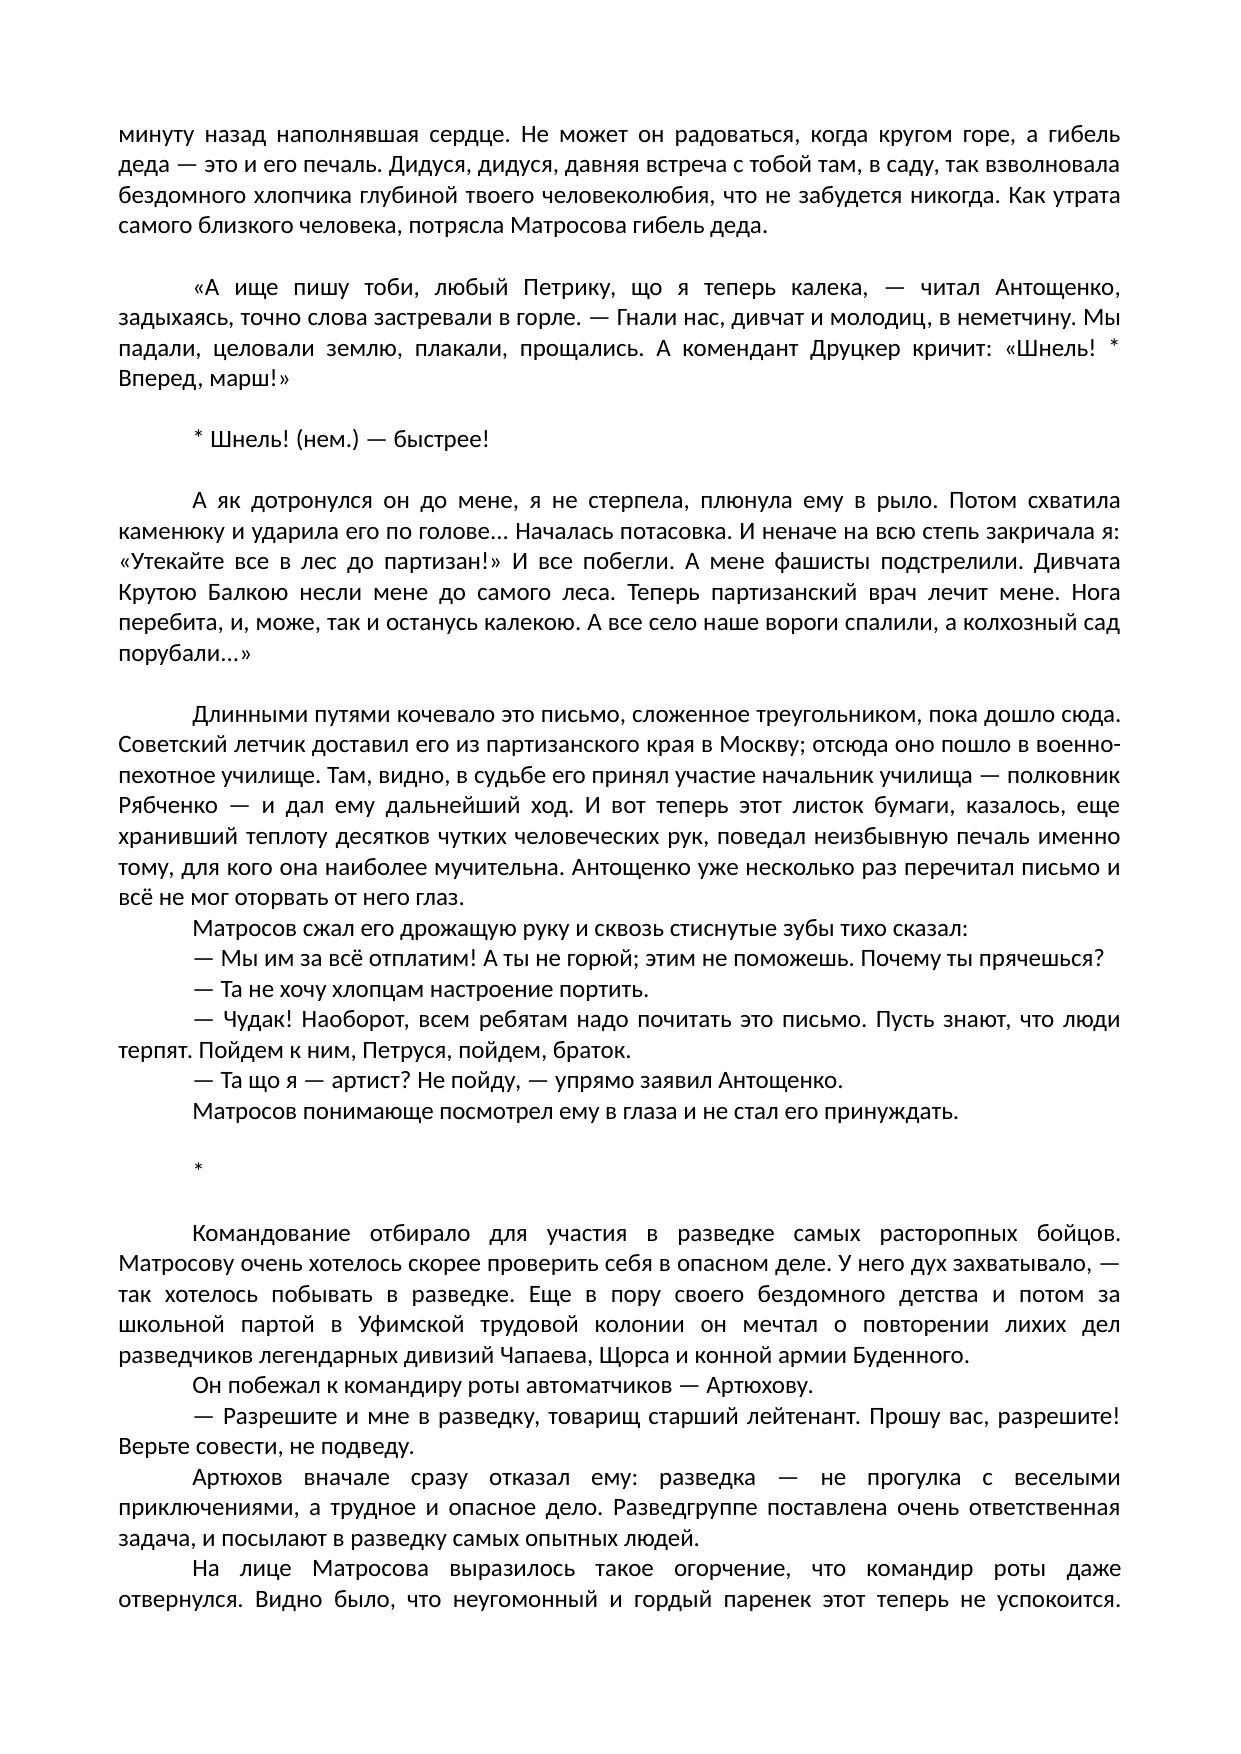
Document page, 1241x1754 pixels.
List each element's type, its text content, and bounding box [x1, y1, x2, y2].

text — Чудак! Наоборот, всем ребятам надо почитать это письмо. Пусть знают, что люди терпят. Пойдем к ним, Петруся, пойдем, браток. [118, 1003, 1122, 1064]
text — Мы им за всё отплатим! А ты не горюй; этим не поможешь. Почему ты прячешься? [118, 942, 1122, 973]
text * [118, 1156, 1122, 1186]
text Командование отбирало для участия в разведке самых расторопных бойцов. Матросову очень хотелось скорее проверить себя в опасном деле. У него дух захватывало, — так хотелось побывать в разведке. Еще в пору своего бездомного детства и потом за школьной партой в Уфимской трудовой колонии он мечтал о повторении лихих дел разведчиков легендарных дивизий Чапаева, Щорса и конной армии Буденного. [118, 1217, 1122, 1369]
text Артюхов вначале сразу отказал ему: разведка — не прогулка с веселыми приключениями, а трудное и опасное дело. Разведгруппе поставлена очень ответственная задача, и посылают в разведку самых опытных людей. [118, 1461, 1122, 1553]
text * Шнель! (нем.) — быстрее! [118, 423, 1122, 454]
text Матросов понимающе посмотрел ему в глаза и не стал его принуждать. [118, 1095, 1122, 1125]
text минуту назад наполнявшая сердце. Не может он радоваться, когда кругом горе, а гибель деда — это и его печаль. Дидуся, дидуся, давняя встреча с тобой там, в саду, так взволновала бездомного хлопчика глубиной твоего человеколюбия, что не забудется никогда. Как утрата самого близкого человека, потрясла Матросова гибель деда. [118, 118, 1122, 240]
text — Та не хочу хлопцам настроение портить. [118, 973, 1122, 1003]
text Длинными путями кочевало это письмо, сложенное треугольником, пока дошло сюда. Советский летчик доставил его из партизанского края в Москву; отсюда оно пошло в военно-пехотное училище. Там, видно, в судьбе его принял участие начальник училища — полковник Рябченко — и дал ему дальнейший ход. И вот теперь этот листок бумаги, казалось, еще хранивший теплоту десятков чутких человеческих рук, поведал неизбывную печаль именно тому, для кого она наиболее мучительна. Антощенко уже несколько раз перечитал письмо и всё не мог оторвать от него глаз. [118, 698, 1122, 912]
text А як дотронулся он до мене, я не стерпела, плюнула ему в рыло. Потом схватила каменюку и ударила его по голове... Началась потасовка. И неначе на всю степь закричала я: «Утекайте все в лес до партизан!» И все побегли. А мене фашисты подстрелили. Дивчата Крутою Балкою несли мене до самого леса. Теперь партизанский врач лечит мене. Нога перебита, и, може, так и останусь калекою. А все село наше вороги спалили, а колхозный сад порубали...» [118, 484, 1122, 667]
text «А ище пишу тоби, любый Петрику, що я теперь калека, — читал Антощенко, задыхаясь, точно слова застревали в горле. — Гнали нас, дивчат и молодиц, в неметчину. Мы падали, целовали землю, плакали, прощались. А комендант Друцкер кричит: «Шнель! * Вперед, марш!» [118, 271, 1122, 393]
text Он побежал к командиру роты автоматчиков — Артюхову. [118, 1369, 1122, 1400]
text — Та що я — артист? Не пойду, — упрямо заявил Антощенко. [118, 1064, 1122, 1095]
text На лице Матросова выразилось такое огорчение, что командир роты даже отвернулся. Видно было, что неугомонный и гордый паренек этот теперь не успокоится. [118, 1553, 1122, 1614]
text — Разрешите и мне в разведку, товарищ старший лейтенант. Прошу вас, разрешите! Верьте совести, не подведу. [118, 1400, 1122, 1461]
text Матросов сжал его дрожащую руку и сквозь стиснутые зубы тихо сказал: [118, 912, 1122, 942]
